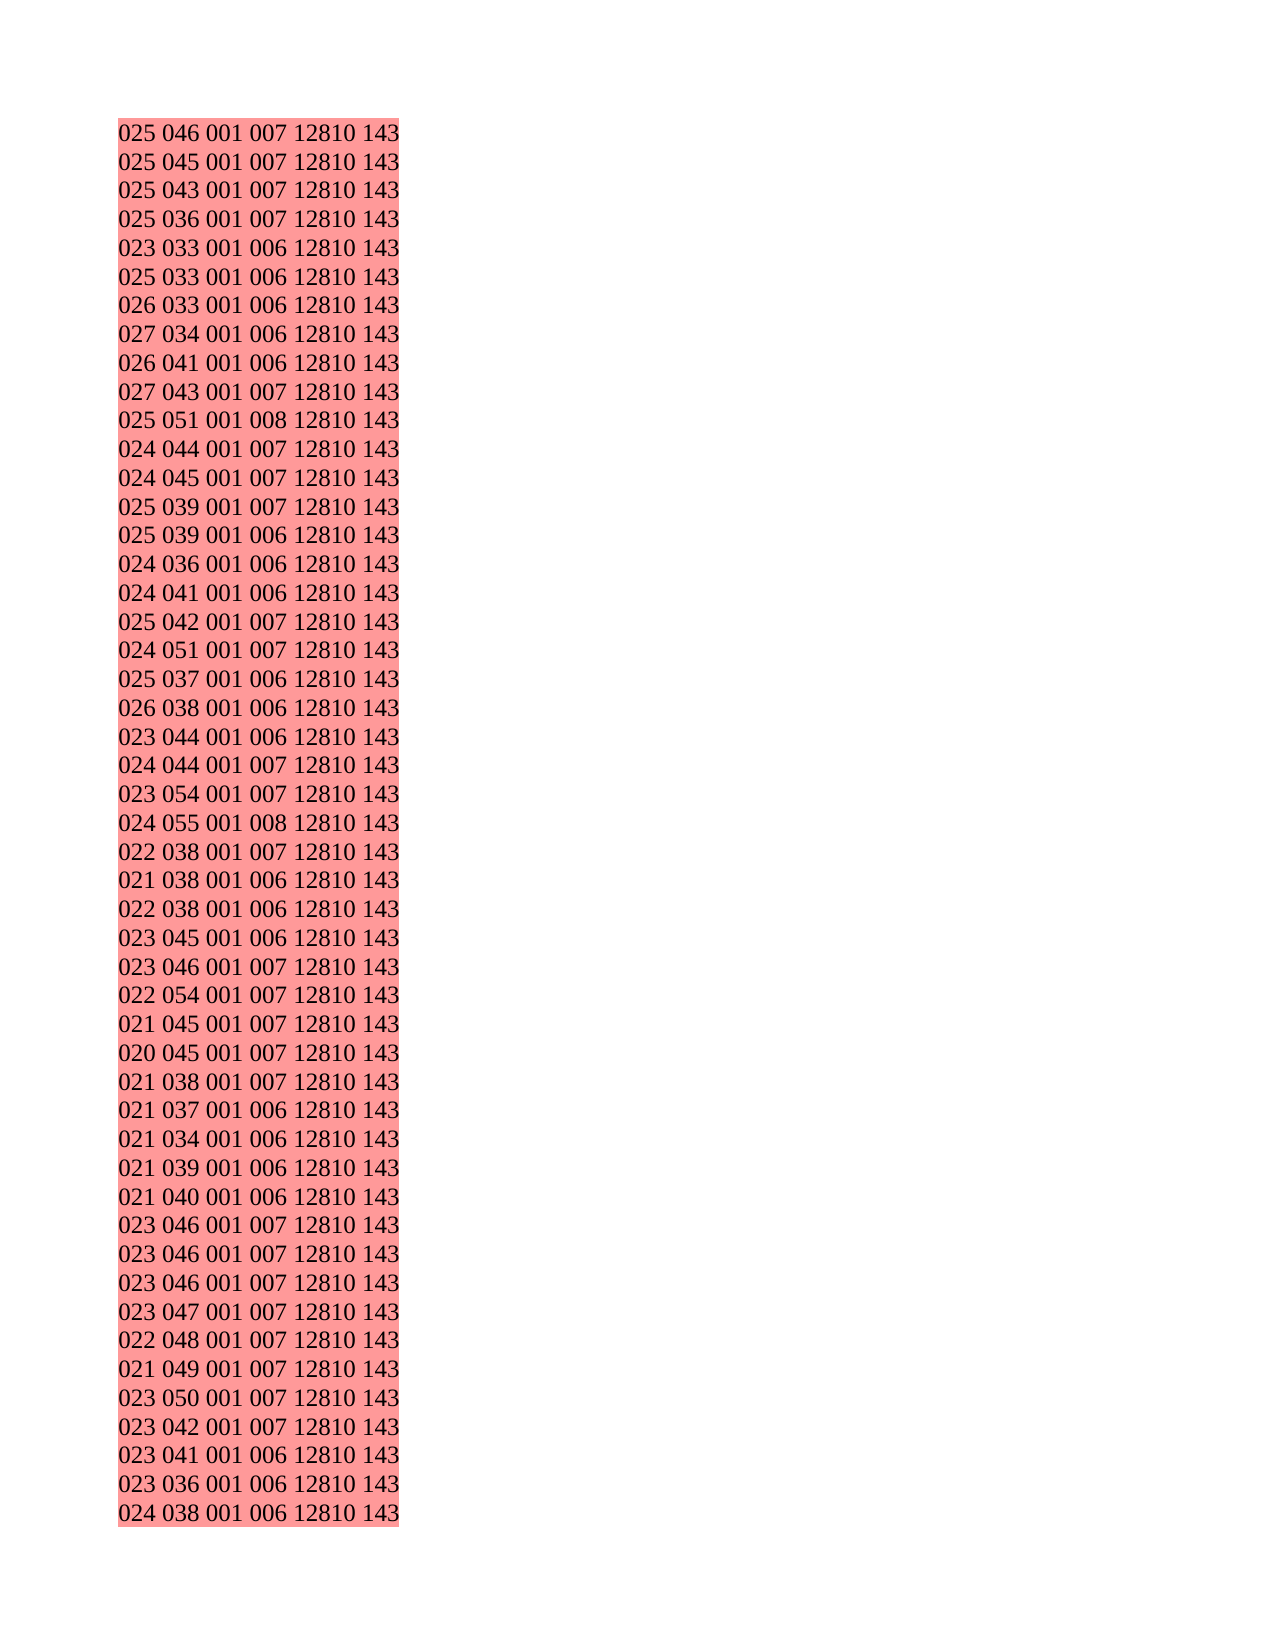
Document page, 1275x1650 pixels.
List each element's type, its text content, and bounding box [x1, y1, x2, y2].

text 024 045 001 007 12810 143 [118, 463, 1157, 492]
text 023 047 001 007 12810 143 [118, 1297, 1157, 1326]
text 023 046 001 007 12810 143 [118, 1268, 1157, 1297]
text 025 046 001 007 12810 143 [118, 118, 1157, 147]
text 023 036 001 006 12810 143 [118, 1469, 1157, 1498]
text 021 045 001 007 12810 143 [118, 1009, 1157, 1038]
text 025 045 001 007 12810 143 [118, 147, 1157, 176]
text 024 038 001 006 12810 143 [118, 1498, 1157, 1527]
text 024 041 001 006 12810 143 [118, 578, 1157, 607]
text 025 039 001 006 12810 143 [118, 521, 1157, 549]
text 025 042 001 007 12810 143 [118, 607, 1157, 636]
text 025 037 001 006 12810 143 [118, 664, 1157, 693]
text 026 038 001 006 12810 143 [118, 693, 1157, 722]
text 023 050 001 007 12810 143 [118, 1383, 1157, 1412]
text 023 044 001 006 12810 143 [118, 722, 1157, 751]
text 022 038 001 007 12810 143 [118, 837, 1157, 866]
text 025 043 001 007 12810 143 [118, 176, 1157, 204]
text 026 041 001 006 12810 143 [118, 348, 1157, 377]
text 022 048 001 007 12810 143 [118, 1326, 1157, 1354]
text 023 046 001 007 12810 143 [118, 1211, 1157, 1239]
text 021 040 001 006 12810 143 [118, 1182, 1157, 1211]
text 025 051 001 008 12810 143 [118, 406, 1157, 434]
text 023 033 001 006 12810 143 [118, 233, 1157, 262]
text 021 038 001 006 12810 143 [118, 866, 1157, 894]
text 023 045 001 006 12810 143 [118, 923, 1157, 952]
text 021 039 001 006 12810 143 [118, 1153, 1157, 1182]
text 021 038 001 007 12810 143 [118, 1067, 1157, 1096]
text 027 034 001 006 12810 143 [118, 319, 1157, 348]
text 023 041 001 006 12810 143 [118, 1441, 1157, 1469]
text 024 051 001 007 12810 143 [118, 636, 1157, 664]
text 023 046 001 007 12810 143 [118, 952, 1157, 981]
text 023 046 001 007 12810 143 [118, 1239, 1157, 1268]
text 027 043 001 007 12810 143 [118, 377, 1157, 406]
text 024 044 001 007 12810 143 [118, 751, 1157, 779]
text 026 033 001 006 12810 143 [118, 291, 1157, 319]
text 022 054 001 007 12810 143 [118, 981, 1157, 1009]
text 025 033 001 006 12810 143 [118, 262, 1157, 291]
text 025 039 001 007 12810 143 [118, 492, 1157, 521]
text 020 045 001 007 12810 143 [118, 1038, 1157, 1067]
text 021 034 001 006 12810 143 [118, 1124, 1157, 1153]
text 021 049 001 007 12810 143 [118, 1354, 1157, 1383]
text 021 037 001 006 12810 143 [118, 1096, 1157, 1124]
text 025 036 001 007 12810 143 [118, 204, 1157, 233]
text 022 038 001 006 12810 143 [118, 894, 1157, 923]
text 024 044 001 007 12810 143 [118, 434, 1157, 463]
text 023 042 001 007 12810 143 [118, 1412, 1157, 1441]
text 024 036 001 006 12810 143 [118, 549, 1157, 578]
text 024 055 001 008 12810 143 [118, 808, 1157, 837]
text 023 054 001 007 12810 143 [118, 779, 1157, 808]
